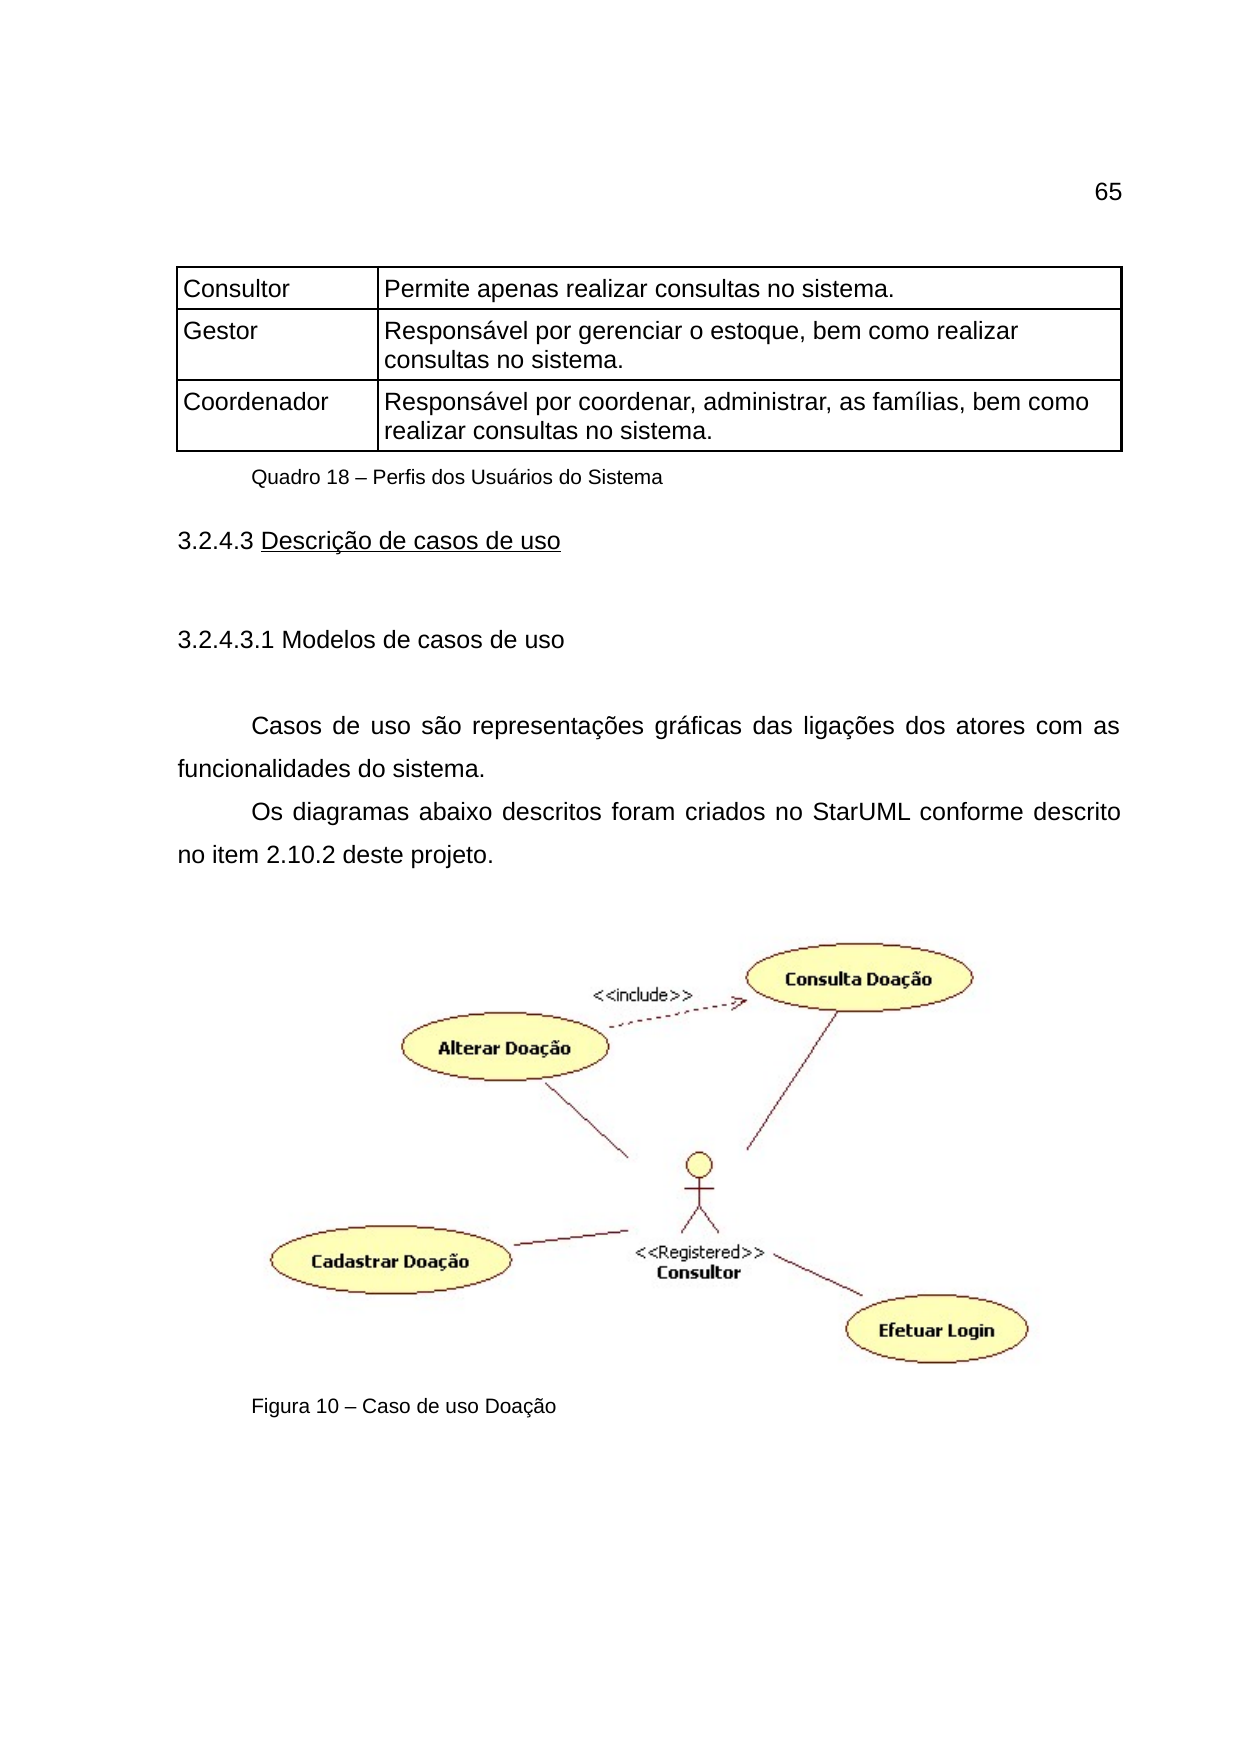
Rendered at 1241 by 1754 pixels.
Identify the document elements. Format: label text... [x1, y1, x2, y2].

table_cell Gestor [178, 310, 377, 379]
text 3.2.4.3.1 Modelos de casos de uso [177, 625, 1122, 654]
table_cell Permite apenas realizar consultas no sistema. [379, 268, 1120, 308]
table_cell Responsável por gerenciar o estoque, bem como realizar consultas no sistema. [379, 310, 1120, 379]
subtitle 3.2.4.3 Descrição de casos de uso [177, 526, 1122, 555]
text Figura 10 – Caso de uso Doação [177, 1392, 1122, 1418]
text Casos de uso são representações gráficas das ligações dos atores com as funcionalidades do sistema. [177, 711, 1122, 783]
picture [239, 913, 1060, 1395]
text Os diagramas abaixo descritos foram criados no StarUML conforme descrito no item 2.10.2 deste projeto. [177, 797, 1122, 869]
text Quadro 18 – Perfis dos Usuários do Sistema [177, 465, 1122, 489]
table_cell Responsável por coordenar, administrar, as famílias, bem como realizar consultas no sistema. [379, 381, 1120, 450]
table_cell Coordenador [178, 381, 377, 450]
table_cell Consultor [178, 268, 377, 308]
